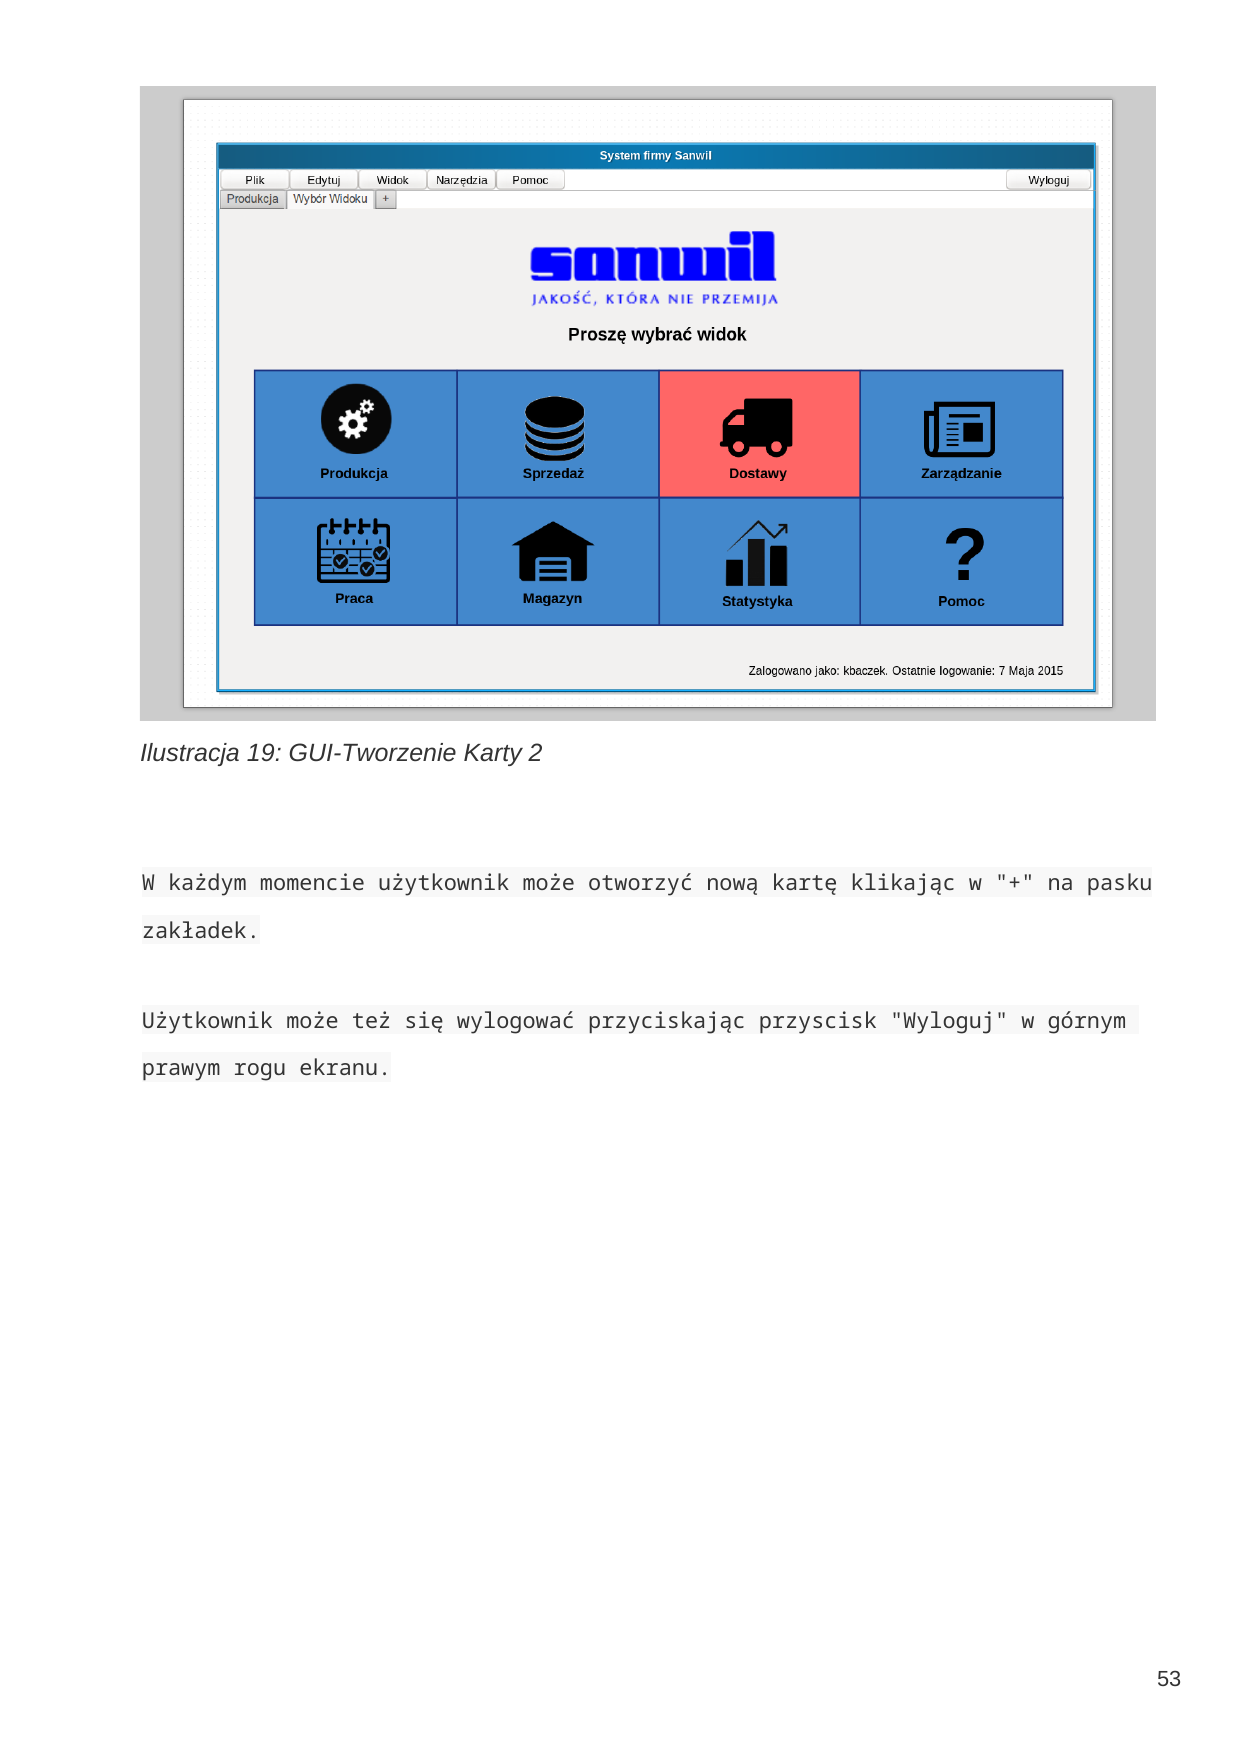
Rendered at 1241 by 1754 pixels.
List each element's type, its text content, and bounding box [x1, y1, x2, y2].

text Użytkownik może też się wylogować przyciskając przyscisk "Wyloguj" w górnym prawym rogu ekranu. [142, 1004, 1158, 1082]
text Ilustracja 19: GUI-Tworzenie Karty 2 [140, 721, 1156, 767]
text W każdym momencie użytkownik może otworzyć nową kartę klikając w "+" na pasku zakładek. [142, 867, 1158, 944]
picture [139, 86, 1156, 721]
